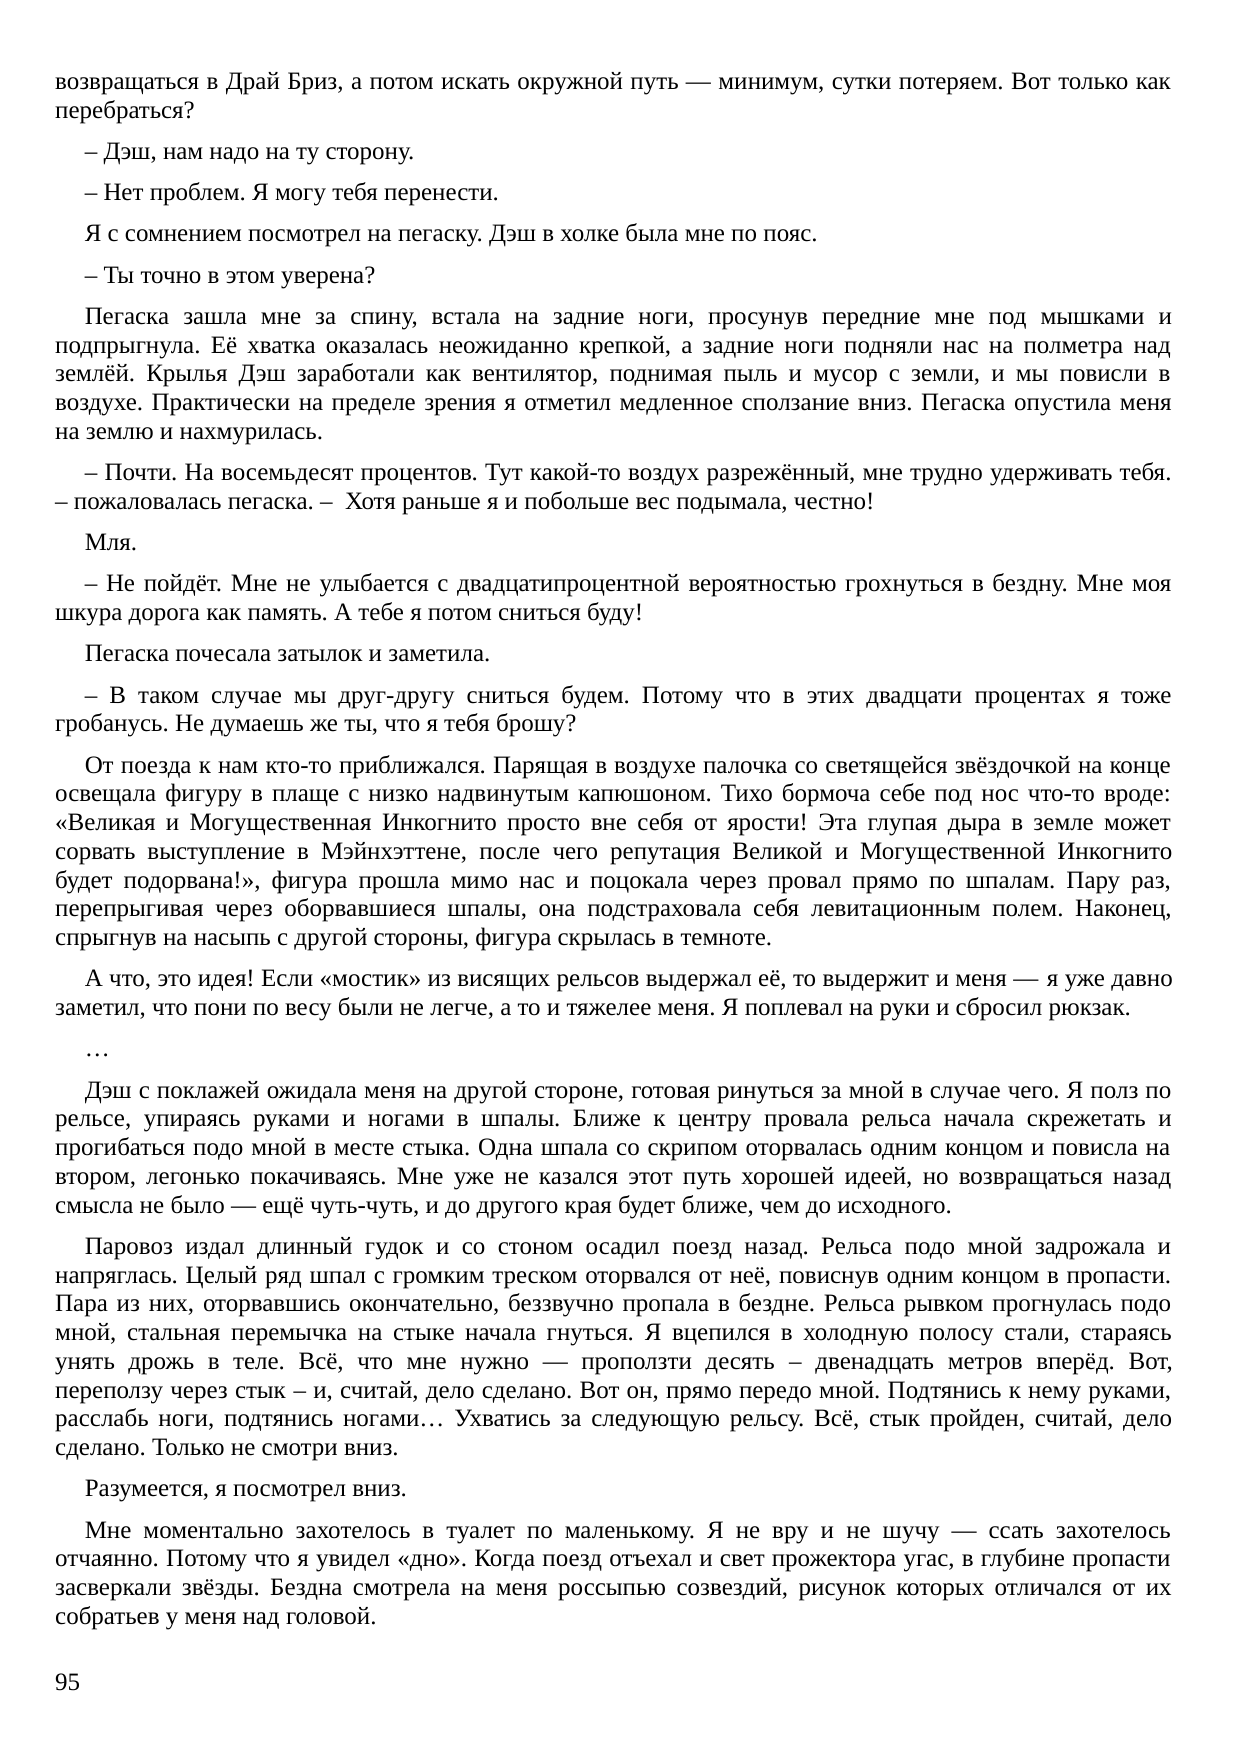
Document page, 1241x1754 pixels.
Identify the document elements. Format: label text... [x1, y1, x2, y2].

text Дэш с поклажей ожидала меня на другой стороне, готовая ринуться за мной в случае чего. Я полз по рельсе, упираясь руками и ногами в шпалы. Ближе к центру провала рельса начала скрежетать и прогибаться подо мной в месте стыка. Одна шпала со скрипом оторвалась одним концом и повисла на втором, легонько покачиваясь. Мне уже не казался этот путь хорошей идеей, но возвращаться назад смысла не было — ещё чуть-чуть, и до другого края будет ближе, чем до исходного. [55, 1075, 1173, 1218]
text Пегаска почесала затылок и заметила. [55, 638, 1173, 667]
text – Не пойдёт. Мне не улыбается с двадцатипроцентной вероятностью грохнуться в бездну. Мне моя шкура дорога как память. А тебе я потом сниться буду! [55, 568, 1173, 626]
text … [55, 1033, 1173, 1062]
text Пегаска зашла мне за спину, встала на задние ноги, просунув передние мне под мышками и подпрыгнула. Её хватка оказалась неожиданно крепкой, а задние ноги подняли нас на полметра над землёй. Крылья Дэш заработали как вентилятор, поднимая пыль и мусор с земли, и мы повисли в воздухе. Практически на пределе зрения я отметил медленное сползание вниз. Пегаска опустила меня на землю и нахмурилась. [55, 301, 1173, 445]
text Мля. [55, 527, 1173, 556]
text – Ты точно в этом уверена? [55, 260, 1173, 288]
text – Почти. На восемьдесят процентов. Тут какой-то воздух разрежённый, мне трудно удерживать тебя. – пожаловалась пегаска. – Хотя раньше я и побольше вес подымала, честно! [55, 457, 1173, 515]
text Разумеется, я посмотрел вниз. [55, 1473, 1173, 1502]
text Паровоз издал длинный гудок и со стоном осадил поезд назад. Рельса подо мной задрожала и напряглась. Целый ряд шпал с громким треском оторвался от неё, повиснув одним концом в пропасти. Пара из них, оторвавшись окончательно, беззвучно пропала в бездне. Рельса рывком прогнулась подо мной, стальная перемычка на стыке начала гнуться. Я вцепился в холодную полосу стали, стараясь унять дрожь в теле. Всё, что мне нужно — проползти десять – двенадцать метров вперёд. Вот, переползу через стык – и, считай, дело сделано. Вот он, прямо передо мной. Подтянись к нему руками, расслабь ноги, подтянись ногами… Ухватись за следующую рельсу. Всё, стык пройден, считай, дело сделано. Только не смотри вниз. [55, 1231, 1173, 1461]
text – В таком случае мы друг-другу сниться будем. Потому что в этих двадцати процентах я тоже гробанусь. Не думаешь же ты, что я тебя брошу? [55, 680, 1173, 737]
text – Дэш, нам надо на ту сторону. [55, 136, 1173, 165]
text Я с сомнением посмотрел на пегаску. Дэш в холке была мне по пояс. [55, 218, 1173, 247]
text возвращаться в Драй Бриз, а потом искать окружной путь — минимум, сутки потеряем. Вот только как перебраться? [55, 66, 1173, 123]
text – Нет проблем. Я могу тебя перенести. [55, 177, 1173, 206]
text Мне моментально захотелось в туалет по маленькому. Я не вру и не шучу — ссать захотелось отчаянно. Потому что я увидел «дно». Когда поезд отъехал и свет прожектора угас, в глубине пропасти засверкали звёзды. Бездна смотрела на меня россыпью созвездий, рисунок которых отличался от их собратьев у меня над головой. [55, 1515, 1173, 1630]
text А что, это идея! Если «мостик» из висящих рельсов выдержал её, то выдержит и меня — я уже давно заметил, что пони по весу были не легче, а то и тяжелее меня. Я поплевал на руки и сбросил рюкзак. [55, 963, 1173, 1021]
text От поезда к нам кто-то приближался. Парящая в воздухе палочка со светящейся звёздочкой на конце освещала фигуру в плаще с низко надвинутым капюшоном. Тихо бормоча себе под нос что-то вроде: «Великая и Могущественная Инкогнито просто вне себя от ярости! Эта глупая дыра в земле может сорвать выступление в Мэйнхэттене, после чего репутация Великой и Могущественной Инкогнито будет подорвана!», фигура прошла мимо нас и поцокала через провал прямо по шпалам. Пару раз, перепрыгивая через оборвавшиеся шпалы, она подстраховала себя левитационным полем. Наконец, спрыгнув на насыпь с другой стороны, фигура скрылась в темноте. [55, 750, 1173, 951]
